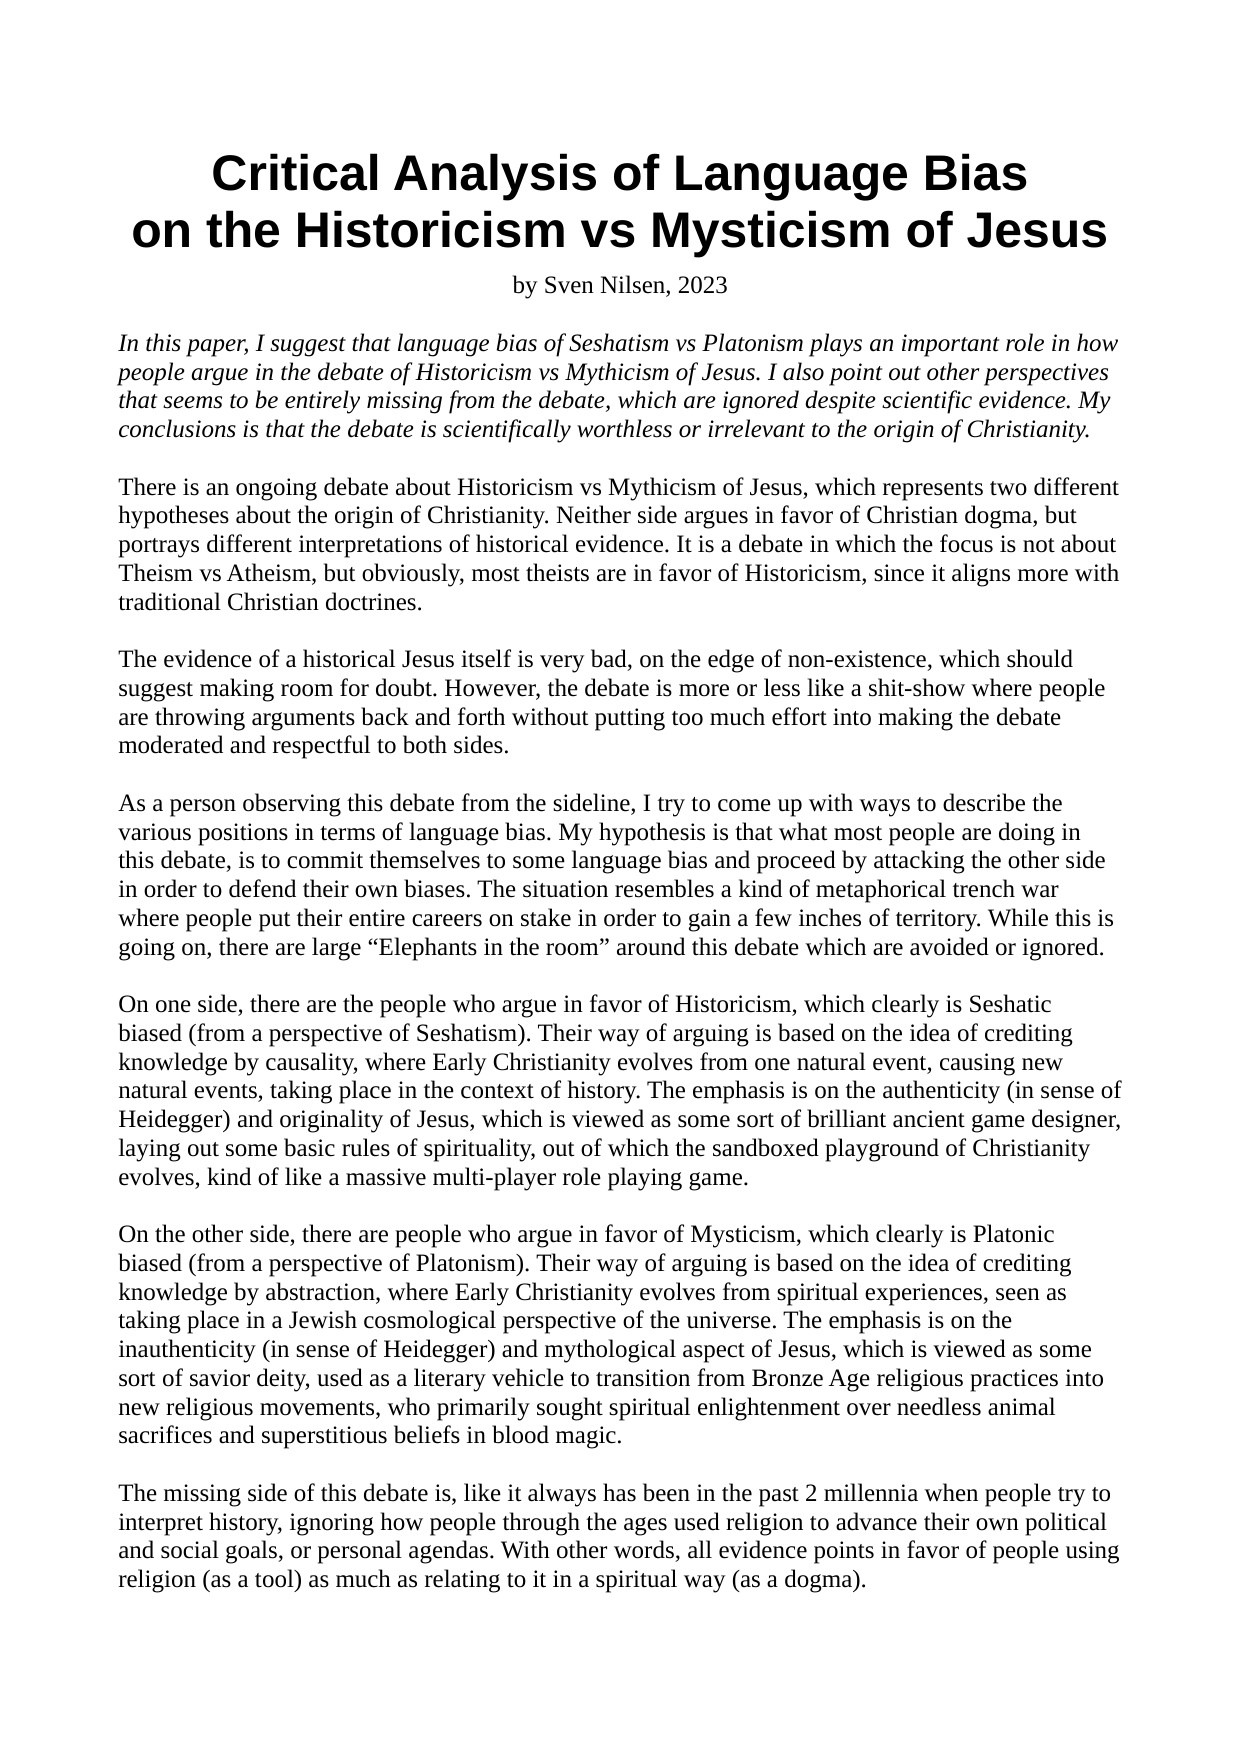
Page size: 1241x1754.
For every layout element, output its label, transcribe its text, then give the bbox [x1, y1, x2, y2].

text The missing side of this debate is, like it always has been in the past 2 millennia when people try to interpret history, ignoring how people through the ages used religion to advance their own political and social goals, or personal agendas. With other words, all evidence points in favor of people using religion (as a tool) as much as relating to it in a spiritual way (as a dogma). [118, 1478, 1122, 1593]
text In this paper, I suggest that language bias of Seshatism vs Platonism plays an important role in how people argue in the debate of Historicism vs Mythicism of Jesus. I also point out other perspectives that seems to be entirely missing from the debate, which are ignored despite scientific evidence. My conclusions is that the debate is scientifically worthless or irrelevant to the origin of Christianity. [118, 328, 1122, 443]
text On one side, there are the people who argue in favor of Historicism, which clearly is Seshatic biased (from a perspective of Seshatism). Their way of arguing is based on the idea of crediting knowledge by causality, where Early Christianity evolves from one natural event, causing new natural events, taking place in the context of history. The emphasis is on the authenticity (in sense of Heidegger) and originality of Jesus, which is viewed as some sort of brilliant ancient game designer, laying out some basic rules of spirituality, out of which the sandboxed playground of Christianity evolves, kind of like a massive multi-player role playing game. [118, 989, 1122, 1191]
text The evidence of a historical Jesus itself is very bad, on the edge of non-existence, which should suggest making room for doubt. However, the debate is more or less like a shit-show where people are throwing arguments back and forth without putting too much effort into making the debate moderated and respectful to both sides. [118, 644, 1122, 759]
text There is an ongoing debate about Historicism vs Mythicism of Jesus, which represents two different hypotheses about the origin of Christianity. Neither side argues in favor of Christian dogma, but portrays different interpretations of historical evidence. It is a debate in which the focus is not about Theism vs Atheism, but obviously, most theists are in favor of Historicism, since it aligns more with traditional Christian doctrines. [118, 472, 1122, 616]
text On the other side, there are people who argue in favor of Mysticism, which clearly is Platonic biased (from a perspective of Platonism). Their way of arguing is based on the idea of crediting knowledge by abstraction, where Early Christianity evolves from spiritual experiences, seen as taking place in a Jewish cosmological perspective of the universe. The emphasis is on the inauthenticity (in sense of Heidegger) and mythological aspect of Jesus, which is viewed as some sort of savior deity, used as a literary vehicle to transition from Bronze Age religious practices into new religious movements, who primarily sought spiritual enlightenment over needless animal sacrifices and superstitious beliefs in blood magic. [118, 1219, 1122, 1449]
title Critical Analysis of Language Bias on the Historicism vs Mysticism of Jesus [118, 143, 1122, 258]
text by Sven Nilsen, 2023 [118, 271, 1122, 299]
text As a person observing this debate from the sideline, I try to come up with ways to describe the various positions in terms of language bias. My hypothesis is that what most people are doing in this debate, is to commit themselves to some language bias and proceed by attacking the other side in order to defend their own biases. The situation resembles a kind of metaphorical trench war where people put their entire careers on stake in order to gain a few inches of territory. While this is going on, there are large “Elephants in the room” around this debate which are avoided or ignored. [118, 788, 1122, 961]
